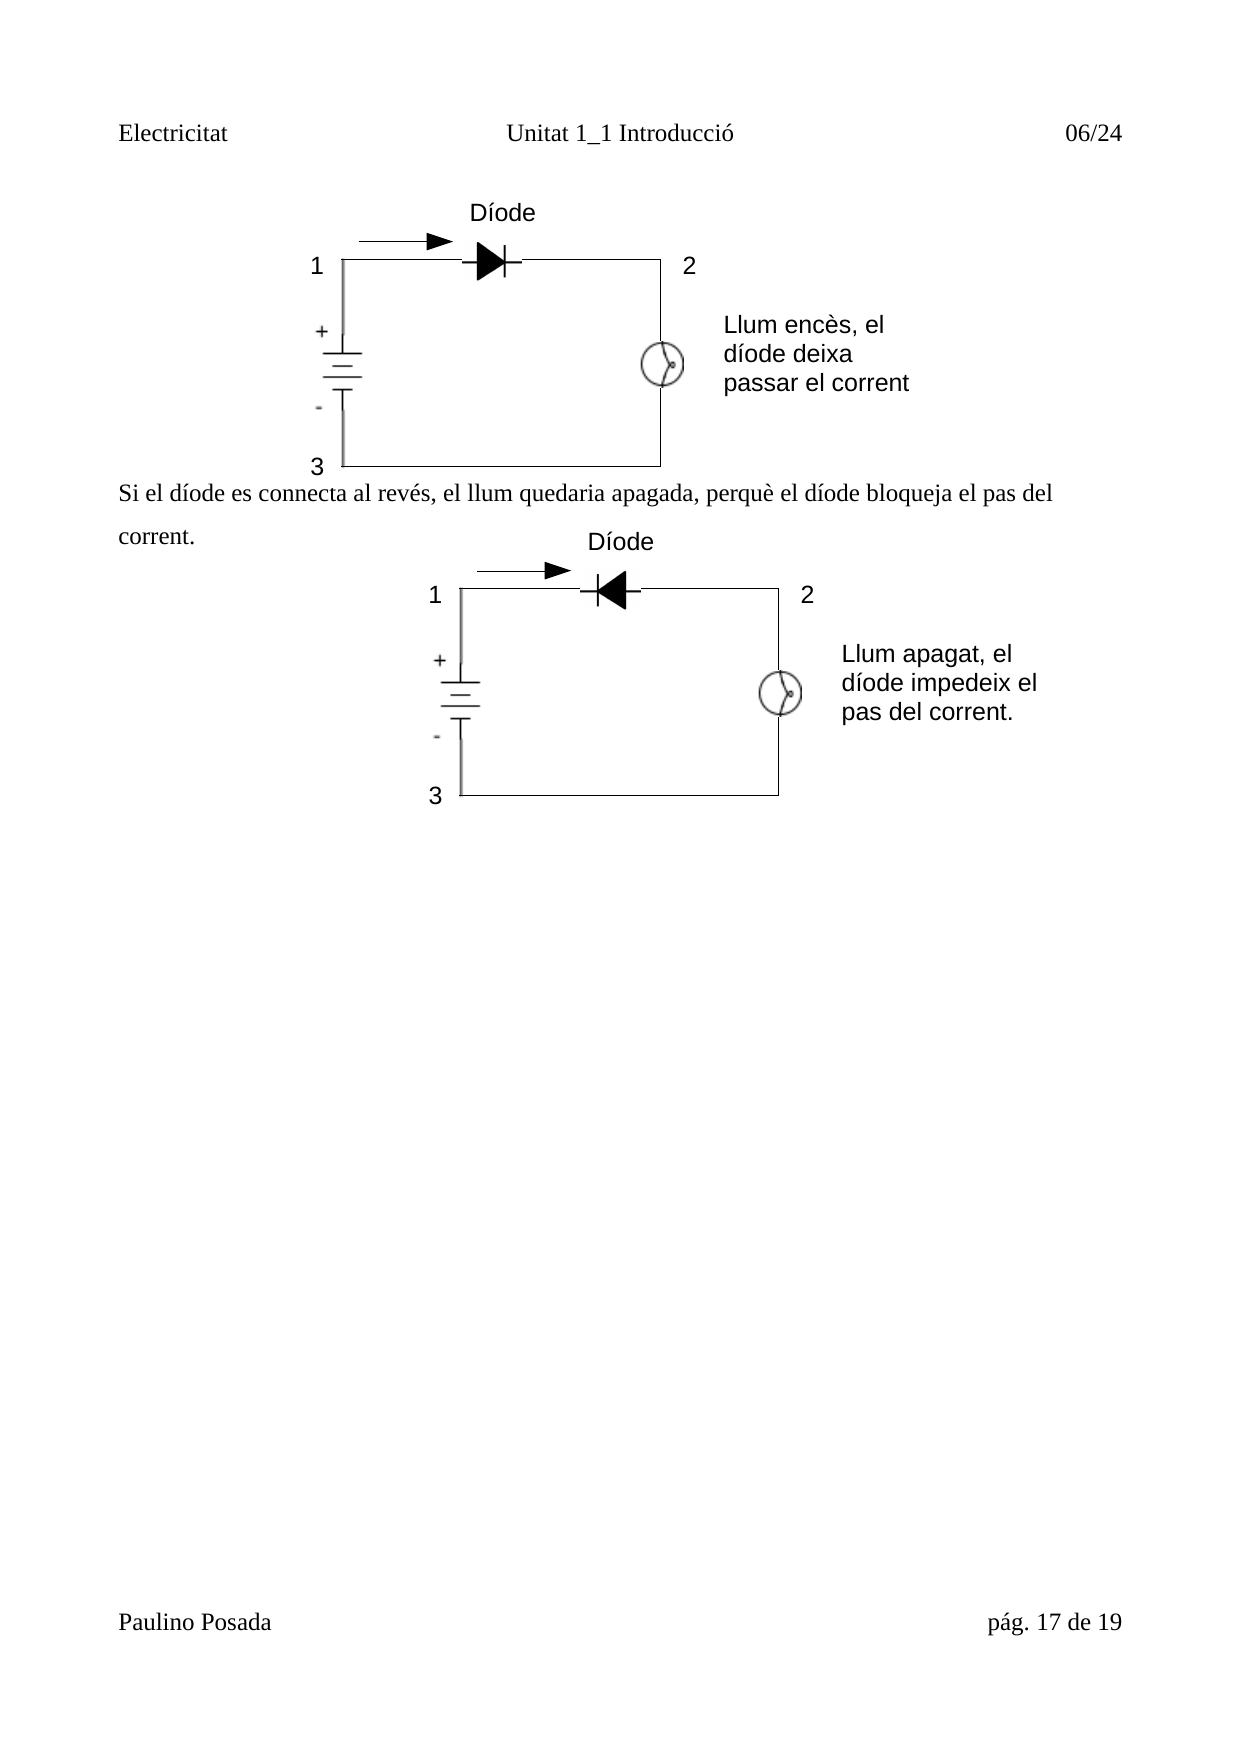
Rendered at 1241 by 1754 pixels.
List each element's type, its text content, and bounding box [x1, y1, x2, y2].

text Si el díode es connecta al revés, el llum quedaria apagada, perquè el díode bloqueja el pas del corrent. [118, 478, 1122, 550]
picture [580, 569, 641, 611]
picture [298, 240, 375, 477]
picture [416, 569, 493, 806]
picture [462, 240, 522, 282]
picture [756, 670, 802, 717]
picture [638, 341, 684, 388]
